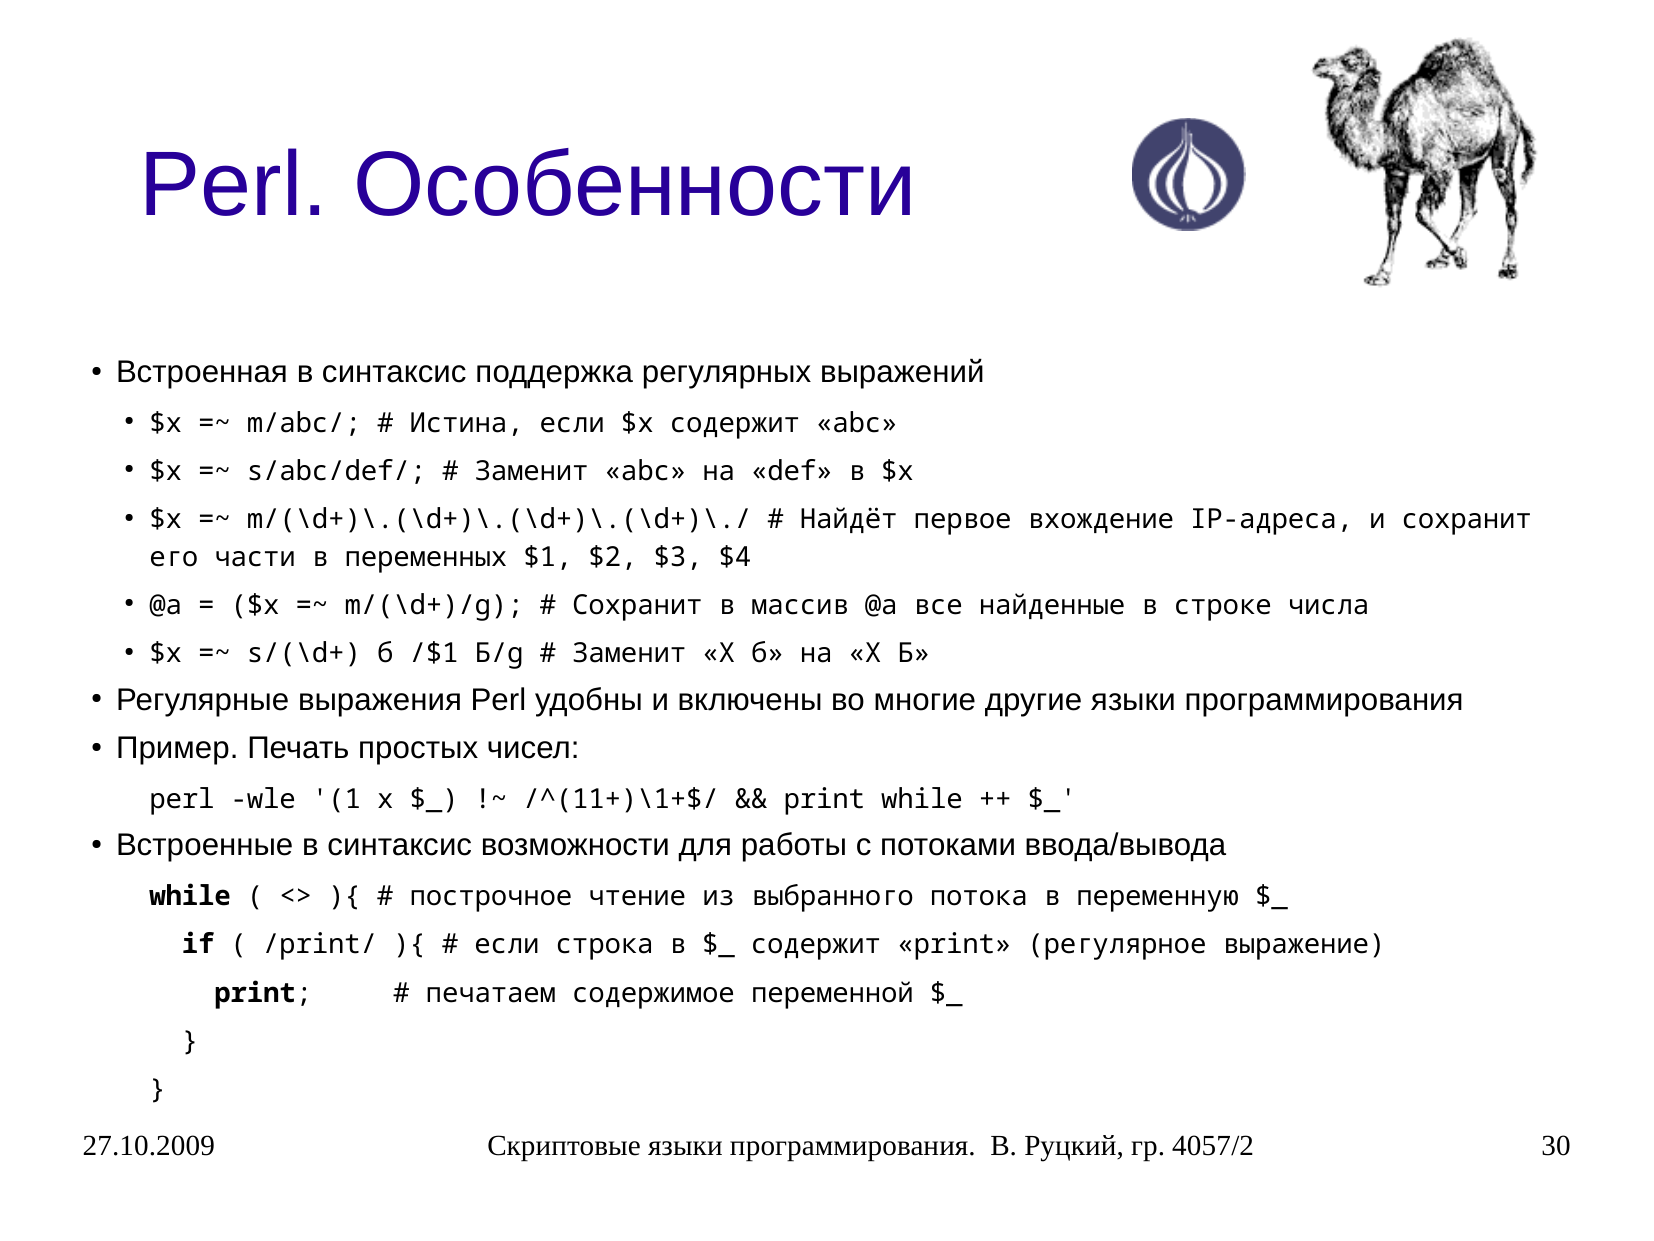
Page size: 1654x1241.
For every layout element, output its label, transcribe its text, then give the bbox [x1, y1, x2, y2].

title Perl. Особенности [82, 79, 975, 287]
picture [1299, 29, 1554, 293]
list Встроенная в синтаксис поддержка регулярных выражений $x =~ m/abc/; # Истина, если $x содержит «abc» $x =~ s/abc/def/; # Заменит «abc» на «def» в $x $x =~ m/(\d+)\.(\d+)\.(\d+)\.(\d+)\./ # Найдёт первое вхождение IP-адреса, и сохранит его части в переменных $1, $2, $3, $4 @a = ($x =~ m/(\d+)/g); # Сохранит в массив @a все найденные в строке числа $x =~ s/(\d+) б /$1 Б/g # Заменит «X б» на «X Б» Регулярные выражения Perl удобны и включены во многие другие языки программирования Пример. Печать простых чисел: perl -wle '(1 x $_) !~ /^(11+)\1+$/ && print while ++ $_' Встроенные в синтаксис возможности для работы с потоками ввода/вывода while ( <> ){ # построчное чтение из выбранного потока в переменную $_ if ( /print/ ){ # если строка в $_ содержит «print» (регулярное выражение) print; # печатаем содержимое переменной $_ } } [82, 354, 1565, 1109]
picture [1132, 118, 1246, 232]
